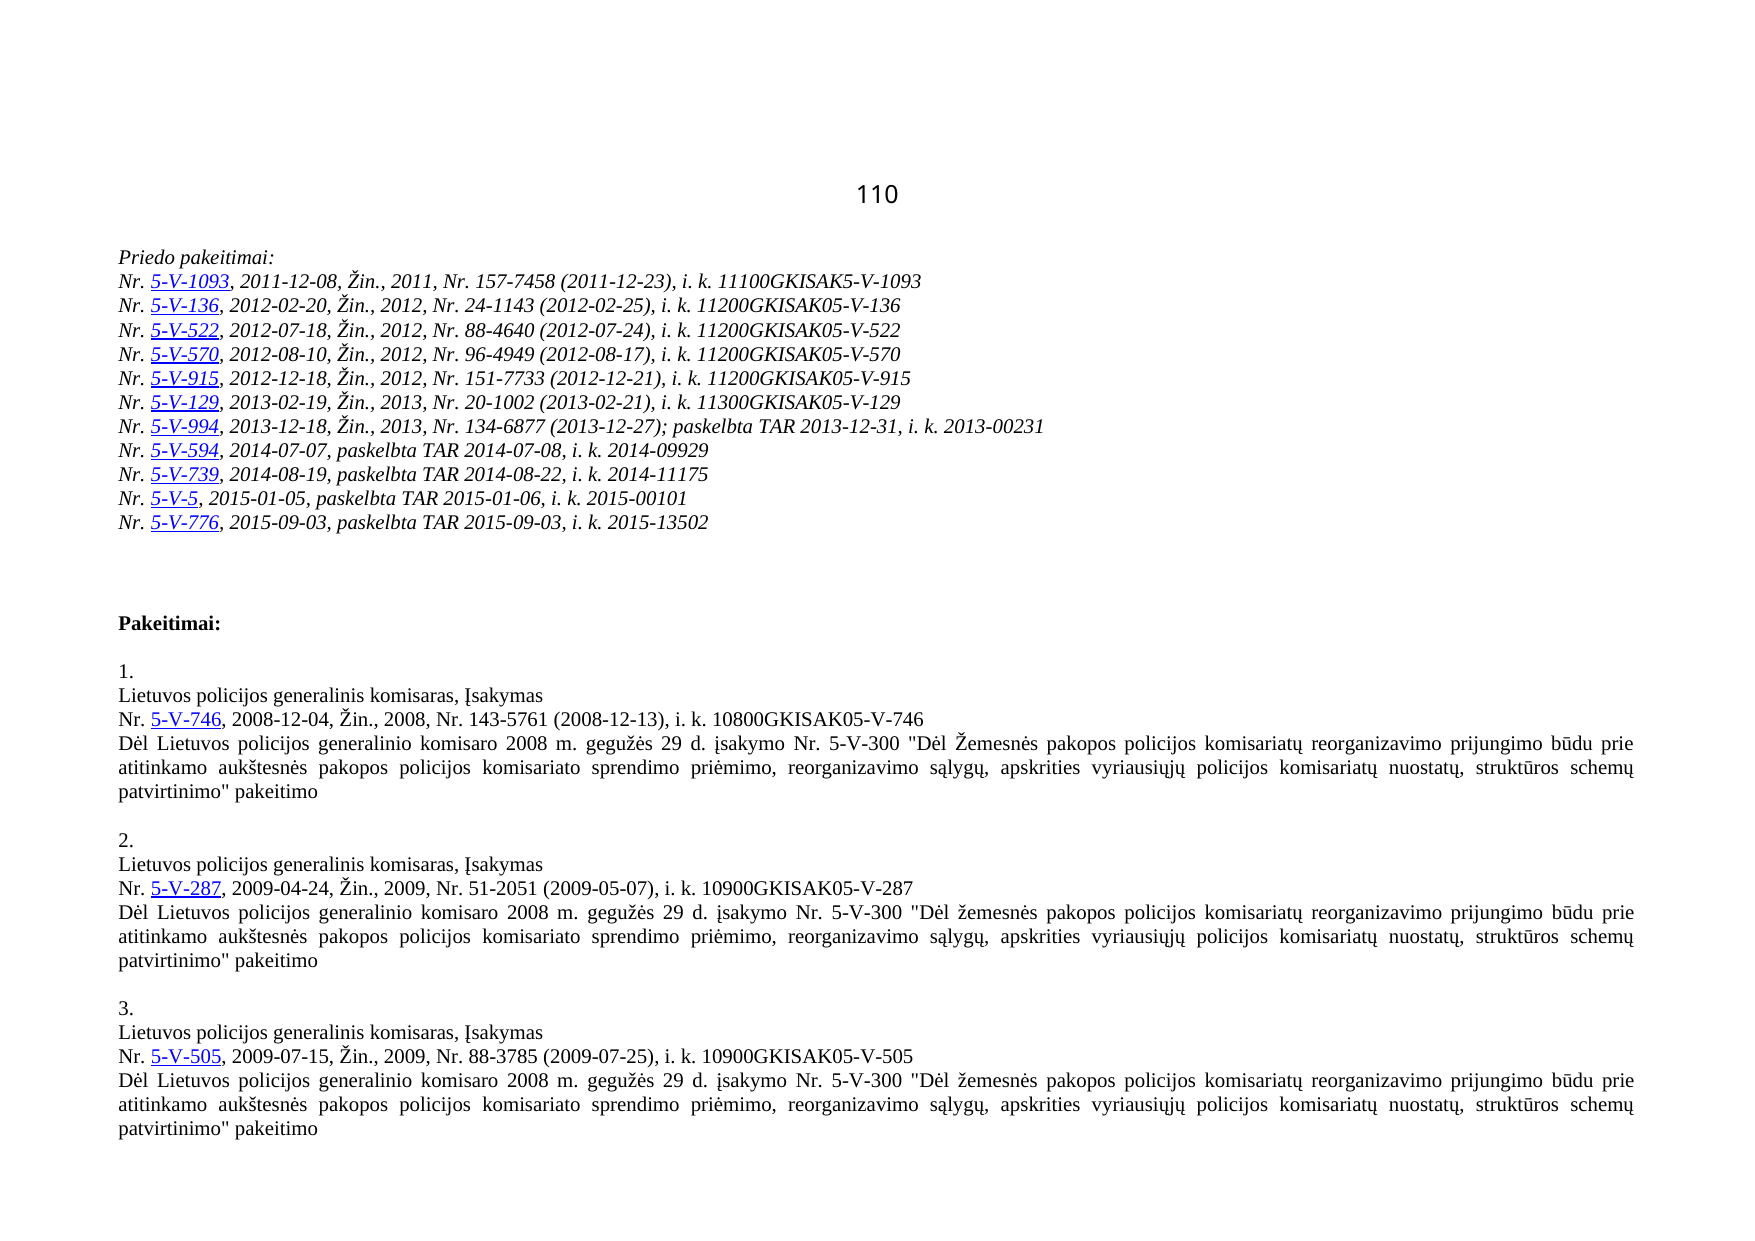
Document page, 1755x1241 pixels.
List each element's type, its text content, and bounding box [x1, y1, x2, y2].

text Nr. 5-V-505, 2009-07-15, Žin., 2009, Nr. 88-3785 (2009-07-25), i. k. 10900GKISAK05-V-505 [118, 1044, 1636, 1068]
text 1. [118, 659, 1636, 683]
text Lietuvos policijos generalinis komisaras, Įsakymas [118, 683, 1636, 707]
text Nr. 5-V-594, 2014-07-07, paskelbta TAR 2014-07-08, i. k. 2014-09929 [118, 438, 1636, 462]
text 3. [118, 996, 1636, 1020]
text Priedo pakeitimai: [118, 245, 1636, 269]
text Lietuvos policijos generalinis komisaras, Įsakymas [118, 1020, 1636, 1044]
text Nr. 5-V-776, 2015-09-03, paskelbta TAR 2015-09-03, i. k. 2015-13502 [118, 510, 1636, 534]
text Nr. 5-V-915, 2012-12-18, Žin., 2012, Nr. 151-7733 (2012-12-21), i. k. 11200GKISAK05-V-915 [118, 366, 1636, 390]
text Nr. 5-V-1093, 2011-12-08, Žin., 2011, Nr. 157-7458 (2011-12-23), i. k. 11100GKISAK5-V-1093 [118, 269, 1636, 293]
text Nr. 5-V-739, 2014-08-19, paskelbta TAR 2014-08-22, i. k. 2014-11175 [118, 462, 1636, 486]
text Dėl Lietuvos policijos generalinio komisaro 2008 m. gegužės 29 d. įsakymo Nr. 5-V-300 "Dėl Žemesnės pakopos policijos komisariatų reorganizavimo prijungimo būdu prie atitinkamo aukštesnės pakopos policijos komisariato sprendimo priėmimo, reorganizavimo sąlygų, apskrities vyriausiųjų policijos komisariatų nuostatų, struktūros schemų patvirtinimo" pakeitimo [118, 731, 1636, 803]
text Nr. 5-V-994, 2013-12-18, Žin., 2013, Nr. 134-6877 (2013-12-27); paskelbta TAR 2013-12-31, i. k. 2013-00231 [118, 414, 1636, 438]
text Dėl Lietuvos policijos generalinio komisaro 2008 m. gegužės 29 d. įsakymo Nr. 5-V-300 "Dėl žemesnės pakopos policijos komisariatų reorganizavimo prijungimo būdu prie atitinkamo aukštesnės pakopos policijos komisariato sprendimo priėmimo, reorganizavimo sąlygų, apskrities vyriausiųjų policijos komisariatų nuostatų, struktūros schemų patvirtinimo" pakeitimo [118, 900, 1636, 972]
text Nr. 5-V-746, 2008-12-04, Žin., 2008, Nr. 143-5761 (2008-12-13), i. k. 10800GKISAK05-V-746 [118, 707, 1636, 731]
text Pakeitimai: [118, 611, 1636, 635]
text Nr. 5-V-287, 2009-04-24, Žin., 2009, Nr. 51-2051 (2009-05-07), i. k. 10900GKISAK05-V-287 [118, 876, 1636, 900]
text Nr. 5-V-522, 2012-07-18, Žin., 2012, Nr. 88-4640 (2012-07-24), i. k. 11200GKISAK05-V-522 [118, 317, 1636, 342]
text Nr. 5-V-570, 2012-08-10, Žin., 2012, Nr. 96-4949 (2012-08-17), i. k. 11200GKISAK05-V-570 [118, 342, 1636, 366]
text Nr. 5-V-5, 2015-01-05, paskelbta TAR 2015-01-06, i. k. 2015-00101 [118, 486, 1636, 510]
text Nr. 5-V-129, 2013-02-19, Žin., 2013, Nr. 20-1002 (2013-02-21), i. k. 11300GKISAK05-V-129 [118, 390, 1636, 414]
text 2. [118, 827, 1636, 852]
text Nr. 5-V-136, 2012-02-20, Žin., 2012, Nr. 24-1143 (2012-02-25), i. k. 11200GKISAK05-V-136 [118, 293, 1636, 317]
text Dėl Lietuvos policijos generalinio komisaro 2008 m. gegužės 29 d. įsakymo Nr. 5-V-300 "Dėl žemesnės pakopos policijos komisariatų reorganizavimo prijungimo būdu prie atitinkamo aukštesnės pakopos policijos komisariato sprendimo priėmimo, reorganizavimo sąlygų, apskrities vyriausiųjų policijos komisariatų nuostatų, struktūros schemų patvirtinimo" pakeitimo [118, 1068, 1636, 1140]
text Lietuvos policijos generalinis komisaras, Įsakymas [118, 852, 1636, 876]
